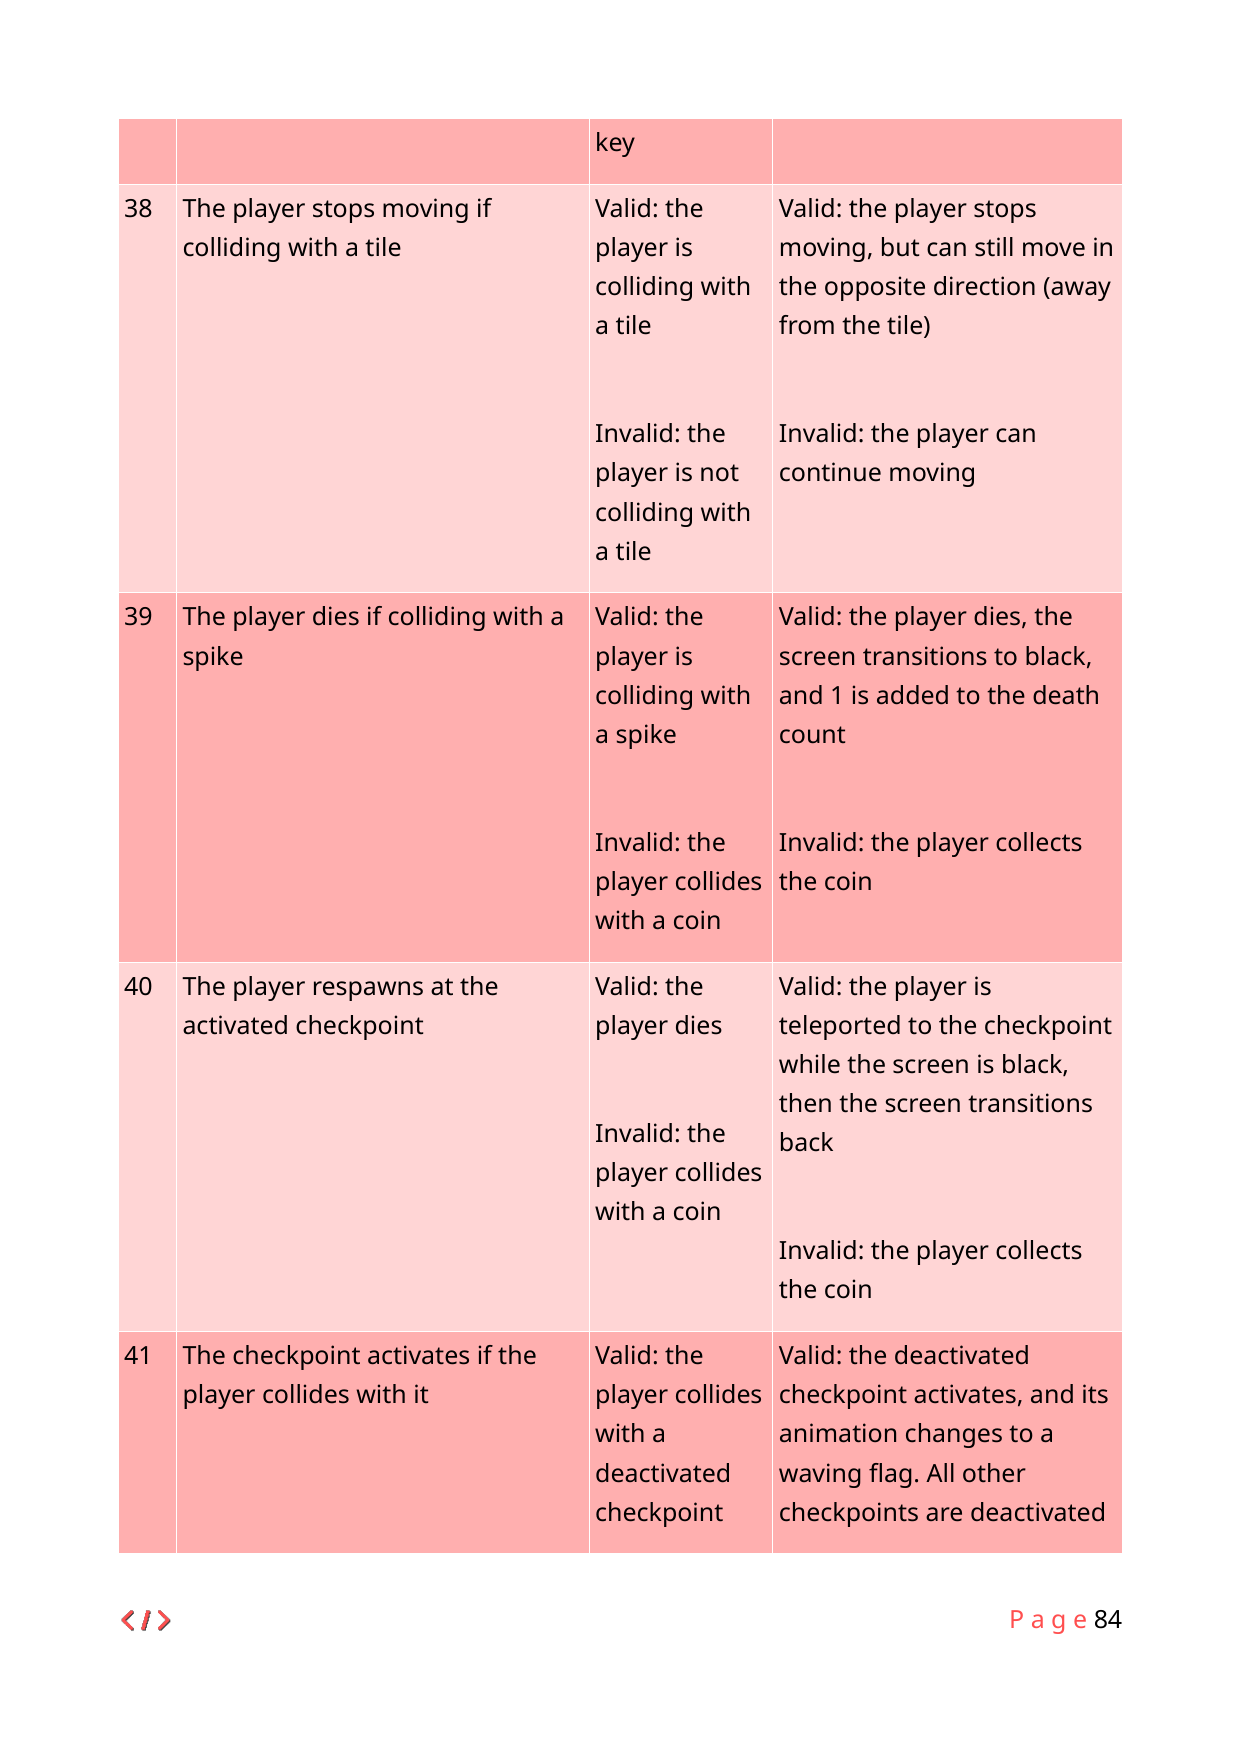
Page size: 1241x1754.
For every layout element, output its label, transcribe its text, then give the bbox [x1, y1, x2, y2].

table_cell [773, 119, 1122, 184]
picture [116, 1591, 175, 1649]
table_cell Valid: the deactivated checkpoint activates, and its animation changes to a waving flag. All other checkpoints are deactivated [773, 1332, 1122, 1553]
table_cell Valid: the player collides with a deactivated checkpoint [590, 1332, 772, 1553]
table_cell The player respawns at the activated checkpoint [177, 963, 589, 1331]
table_cell 39 [119, 593, 176, 962]
table_cell 38 [119, 185, 176, 592]
table_cell Valid: the player dies, the screen transitions to black, and 1 is added to the death count Invalid: the player collects the coin [773, 593, 1122, 962]
table_cell Valid: the player is colliding with a tile Invalid: the player is not colliding with a tile [590, 185, 772, 592]
table_cell The checkpoint activates if the player collides with it [177, 1332, 589, 1553]
table_cell Valid: the player is colliding with a spike Invalid: the player collides with a coin [590, 593, 772, 962]
table_cell The player stops moving if colliding with a tile [177, 185, 589, 592]
table_cell Valid: the player stops moving, but can still move in the opposite direction (away from the tile) Invalid: the player can continue moving [773, 185, 1122, 592]
table_cell 40 [119, 963, 176, 1331]
table_cell Valid: the player is teleported to the checkpoint while the screen is black, then the screen transitions back Invalid: the player collects the coin [773, 963, 1122, 1331]
table_cell Valid: the player dies Invalid: the player collides with a coin [590, 963, 772, 1331]
table_cell 41 [119, 1332, 176, 1553]
table_cell The player dies if colliding with a spike [177, 593, 589, 962]
table_cell [177, 119, 589, 184]
table_cell [119, 119, 176, 184]
table_cell key [590, 119, 772, 184]
